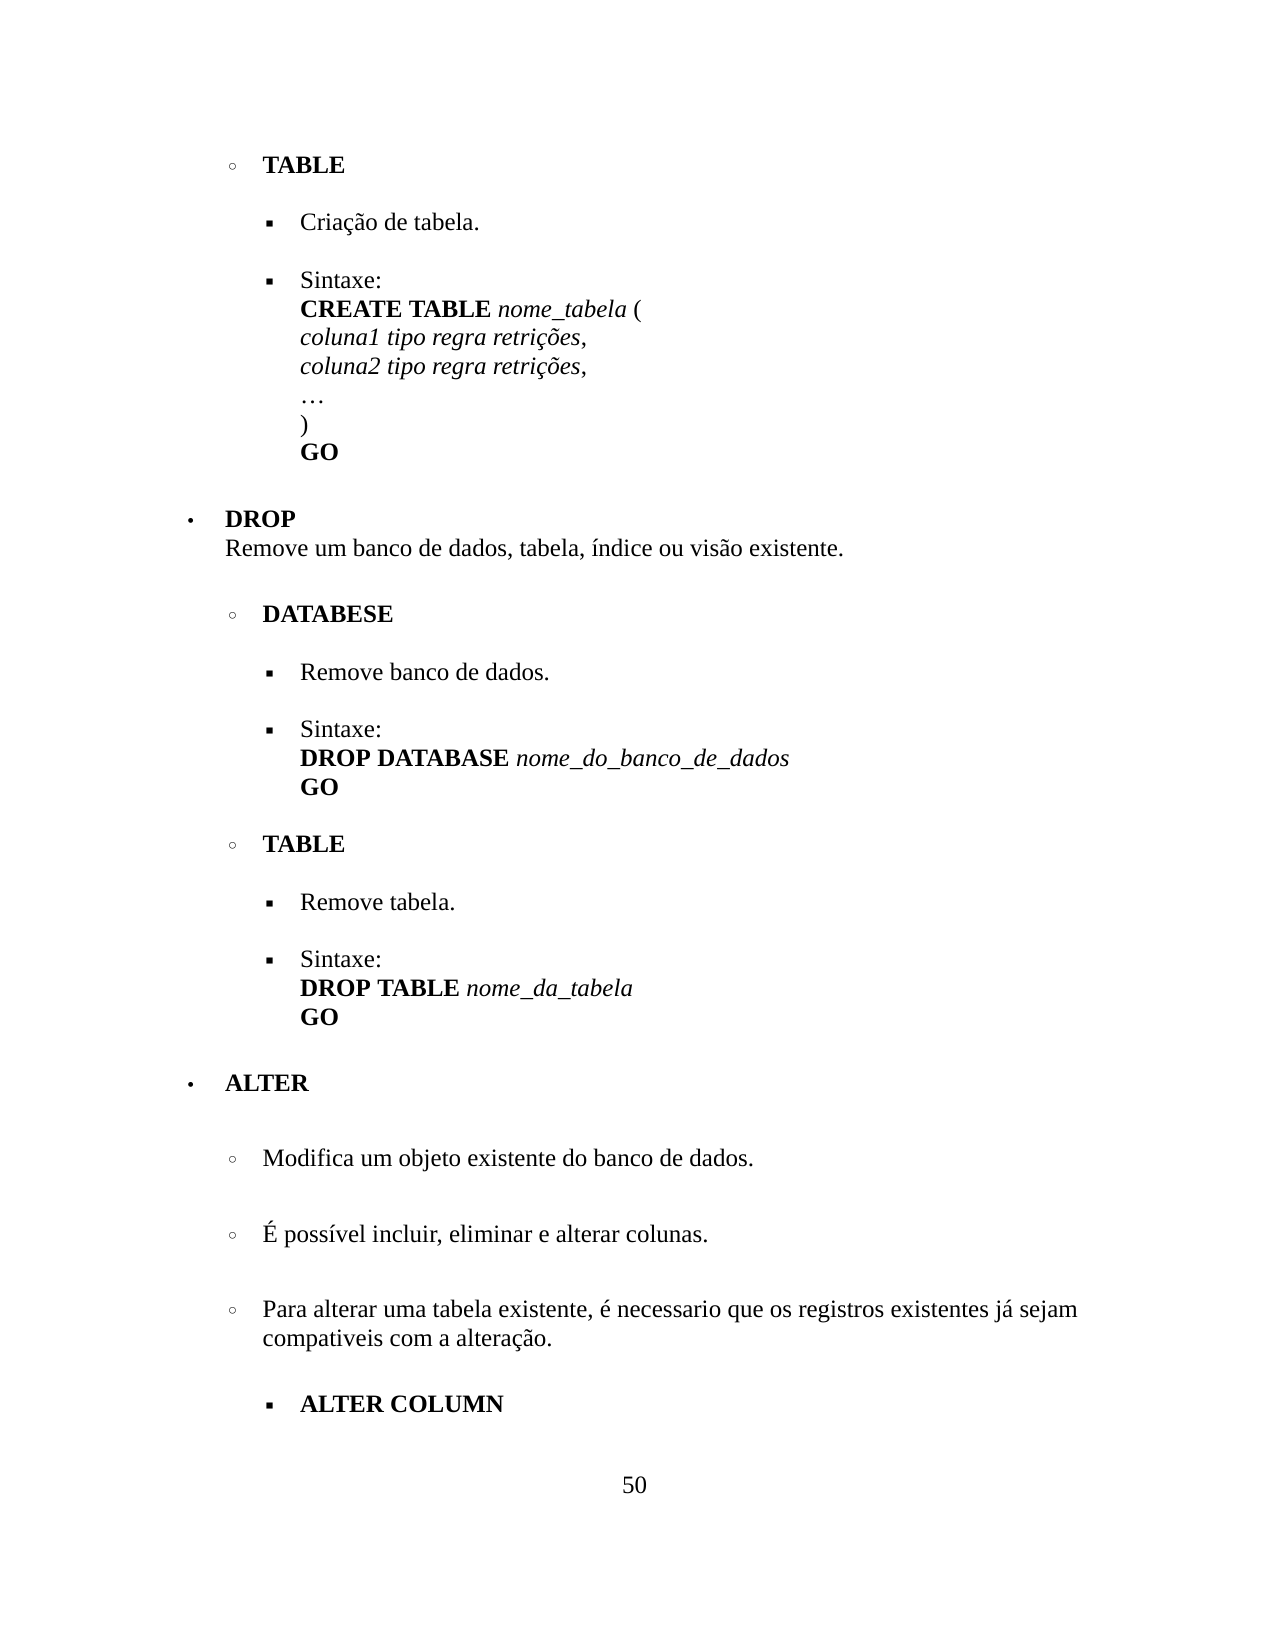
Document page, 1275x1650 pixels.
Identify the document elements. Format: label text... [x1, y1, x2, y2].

list Modifica um objeto existente do banco de dados. [225, 1143, 1125, 1201]
list Remove tabela. [262, 887, 1125, 944]
list TABLE [225, 829, 1125, 887]
list DATABESE [225, 599, 1125, 657]
list Sintaxe: CREATE TABLE nome_tabela ( coluna1 tipo regra retrições, coluna2 tipo regra retrições, … ) GO [262, 265, 1125, 495]
list ALTER [187, 1068, 1125, 1126]
list Criação de tabela. [262, 207, 1125, 265]
list ALTER COLUMN [262, 1389, 1125, 1418]
list DROP Remove um banco de dados, tabela, índice ou visão existente. [187, 504, 1125, 590]
list É possível incluir, eliminar e alterar colunas. [225, 1219, 1125, 1276]
list Sintaxe: DROP TABLE nome_da_tabela GO [262, 944, 1125, 1059]
list Sintaxe: DROP DATABASE nome_do_banco_de_dados GO [262, 714, 1125, 829]
list Remove banco de dados. [262, 657, 1125, 714]
list TABLE [225, 150, 1125, 207]
list Para alterar uma tabela existente, é necessario que os registros existentes já sejam compativeis com a alteração. [225, 1294, 1125, 1381]
